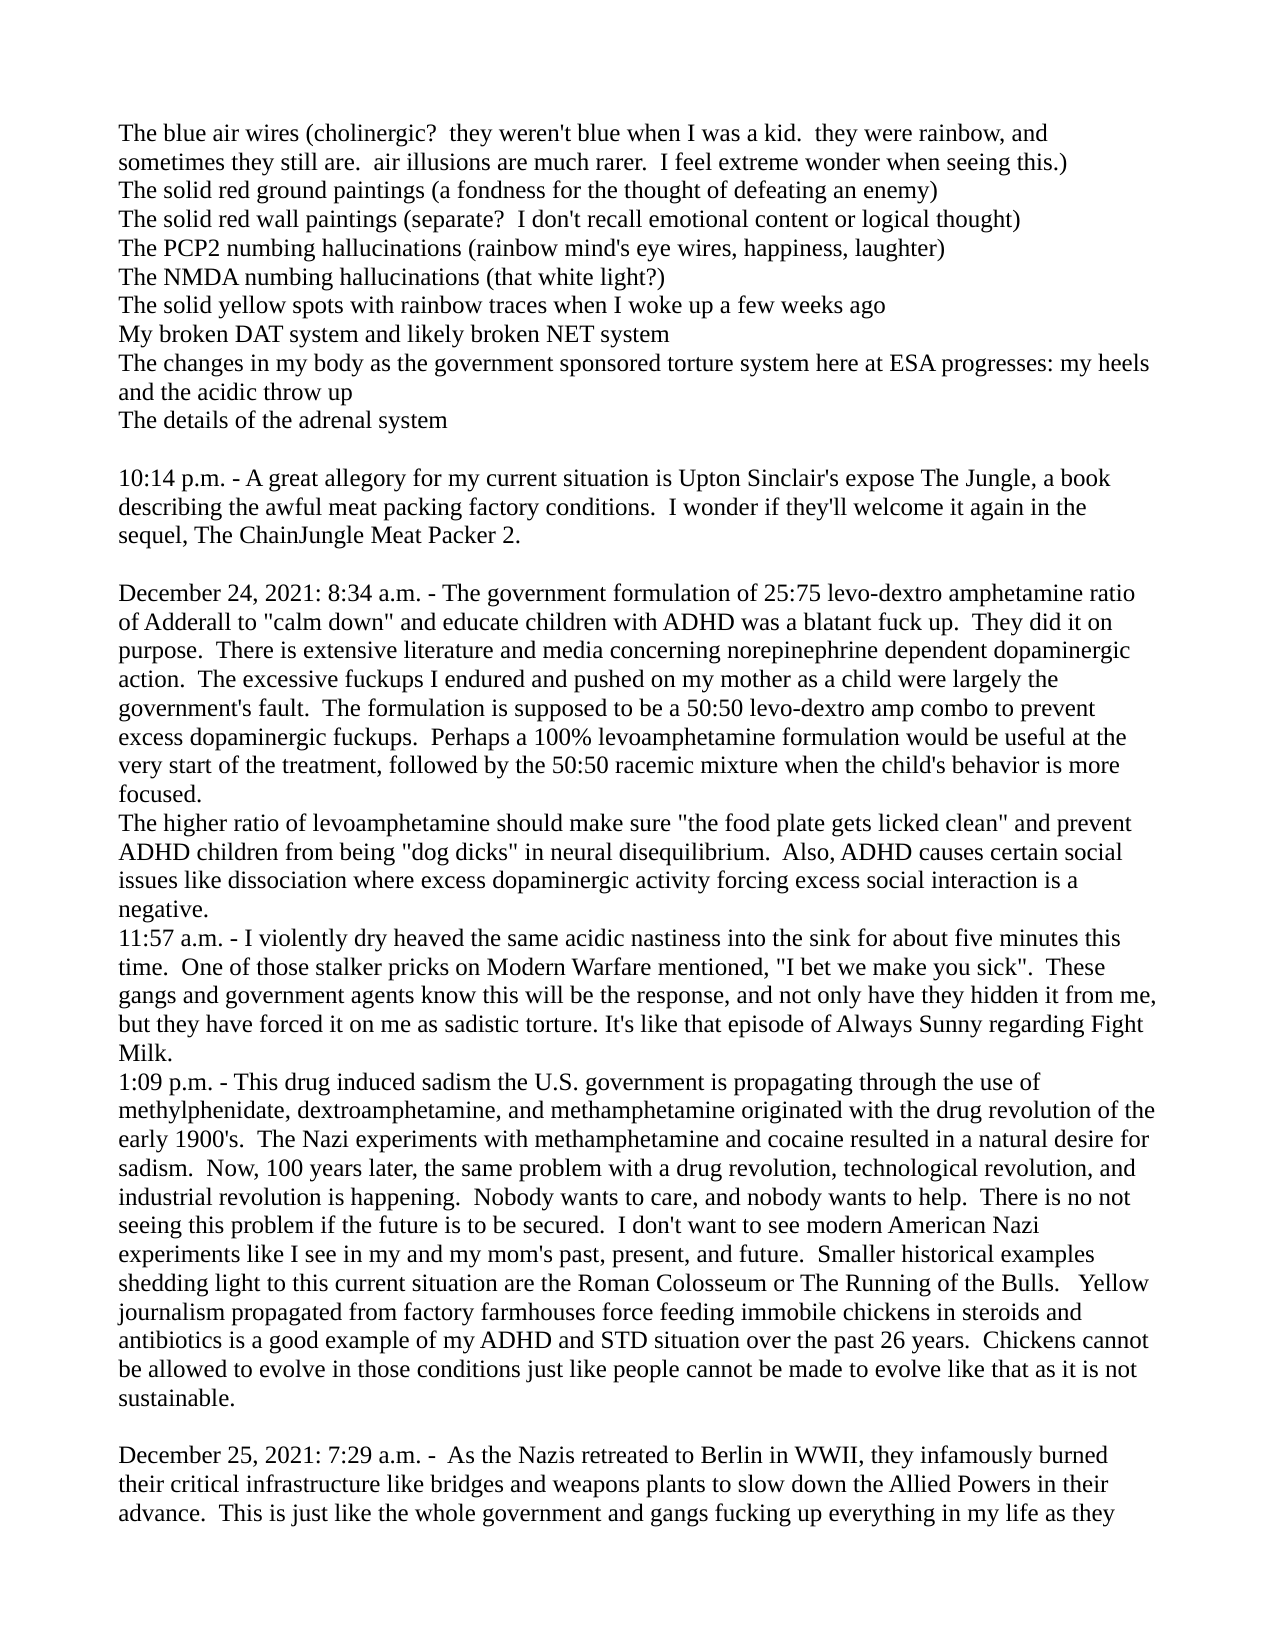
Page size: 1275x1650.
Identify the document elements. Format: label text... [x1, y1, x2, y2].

text The solid red ground paintings (a fondness for the thought of defeating an enemy) [118, 176, 1157, 204]
text The details of the adrenal system [118, 406, 1157, 434]
text 10:14 p.m. - A great allegory for my current situation is Upton Sinclair's expose The Jungle, a book describing the awful meat packing factory conditions. I wonder if they'll welcome it again in the sequel, The ChainJungle Meat Packer 2. [118, 463, 1157, 549]
text 1:09 p.m. - This drug induced sadism the U.S. government is propagating through the use of methylphenidate, dextroamphetamine, and methamphetamine originated with the drug revolution of the early 1900's. The Nazi experiments with methamphetamine and cocaine resulted in a natural desire for sadism. Now, 100 years later, the same problem with a drug revolution, technological revolution, and industrial revolution is happening. Nobody wants to care, and nobody wants to help. There is no not seeing this problem if the future is to be secured. I don't want to see modern American Nazi experiments like I see in my and my mom's past, present, and future. Smaller historical examples shedding light to this current situation are the Roman Colosseum or The Running of the Bulls. Yellow journalism propagated from factory farmhouses force feeding immobile chickens in steroids and antibiotics is a good example of my ADHD and STD situation over the past 26 years. Chickens cannot be allowed to evolve in those conditions just like people cannot be made to evolve like that as it is not sustainable. [118, 1067, 1157, 1412]
text December 25, 2021: 7:29 a.m. - As the Nazis retreated to Berlin in WWII, they infamously burned their critical infrastructure like bridges and weapons plants to slow down the Allied Powers in their advance. This is just like the whole government and gangs fucking up everything in my life as they [118, 1441, 1157, 1527]
text December 24, 2021: 8:34 a.m. - The government formulation of 25:75 levo-dextro amphetamine ratio of Adderall to "calm down" and educate children with ADHD was a blatant fuck up. They did it on purpose. There is extensive literature and media concerning norepinephrine dependent dopaminergic action. The excessive fuckups I endured and pushed on my mother as a child were largely the government's fault. The formulation is supposed to be a 50:50 levo-dextro amp combo to prevent excess dopaminergic fuckups. Perhaps a 100% levoamphetamine formulation would be useful at the very start of the treatment, followed by the 50:50 racemic mixture when the child's behavior is more focused. [118, 578, 1157, 808]
text The NMDA numbing hallucinations (that white light?) [118, 262, 1157, 291]
text The PCP2 numbing hallucinations (rainbow mind's eye wires, happiness, laughter) [118, 233, 1157, 262]
text My broken DAT system and likely broken NET system [118, 319, 1157, 348]
text The changes in my body as the government sponsored torture system here at ESA progresses: my heels and the acidic throw up [118, 348, 1157, 406]
text The blue air wires (cholinergic? they weren't blue when I was a kid. they were rainbow, and sometimes they still are. air illusions are much rarer. I feel extreme wonder when seeing this.) [118, 118, 1157, 176]
text The solid red wall paintings (separate? I don't recall emotional content or logical thought) [118, 204, 1157, 233]
text The solid yellow spots with rainbow traces when I woke up a few weeks ago [118, 291, 1157, 319]
text 11:57 a.m. - I violently dry heaved the same acidic nastiness into the sink for about five minutes this time. One of those stalker pricks on Modern Warfare mentioned, "I bet we make you sick". These gangs and government agents know this will be the response, and not only have they hidden it from me, but they have forced it on me as sadistic torture. It's like that episode of Always Sunny regarding Fight Milk. [118, 923, 1157, 1067]
text The higher ratio of levoamphetamine should make sure "the food plate gets licked clean" and prevent ADHD children from being "dog dicks" in neural disequilibrium. Also, ADHD causes certain social issues like dissociation where excess dopaminergic activity forcing excess social interaction is a negative. [118, 808, 1157, 923]
